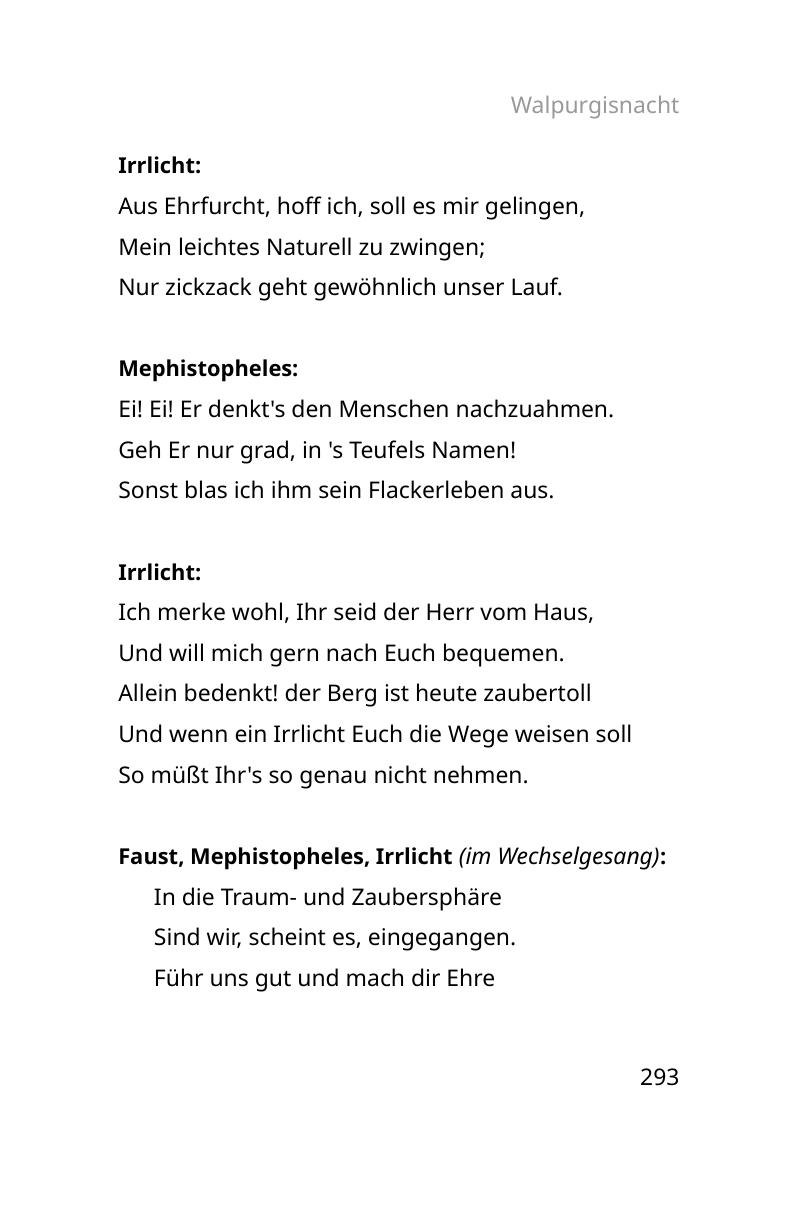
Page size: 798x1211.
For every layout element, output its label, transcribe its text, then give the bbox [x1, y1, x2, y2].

text Mephistopheles: Ei! Ei! Er denkt's den Menschen nachzuahmen. Geh Er nur grad, in 's Teufels Namen! Sonst blas ich ihm sein Flackerleben aus. [118, 329, 679, 506]
text Irrlicht: Aus Ehrfurcht, hoff ich, soll es mir gelingen, Mein leichtes Naturell zu zwingen; Nur zickzack geht gewöhnlich unser Lauf. [118, 149, 679, 302]
text Irrlicht: Ich merke wohl, Ihr seid der Herr vom Haus, Und will mich gern nach Euch bequemen. Allein bedenkt! der Berg ist heute zaubertoll Und wenn ein Irrlicht Euch die Wege weisen soll So müßt Ihr's so genau nicht nehmen. [118, 533, 679, 790]
text Faust, Mephistopheles, Irrlicht (im Wechselgesang): In die Traum- und Zaubersphäre Sind wir, scheint es, eingegangen. Führ uns gut und mach dir Ehre [118, 817, 679, 993]
